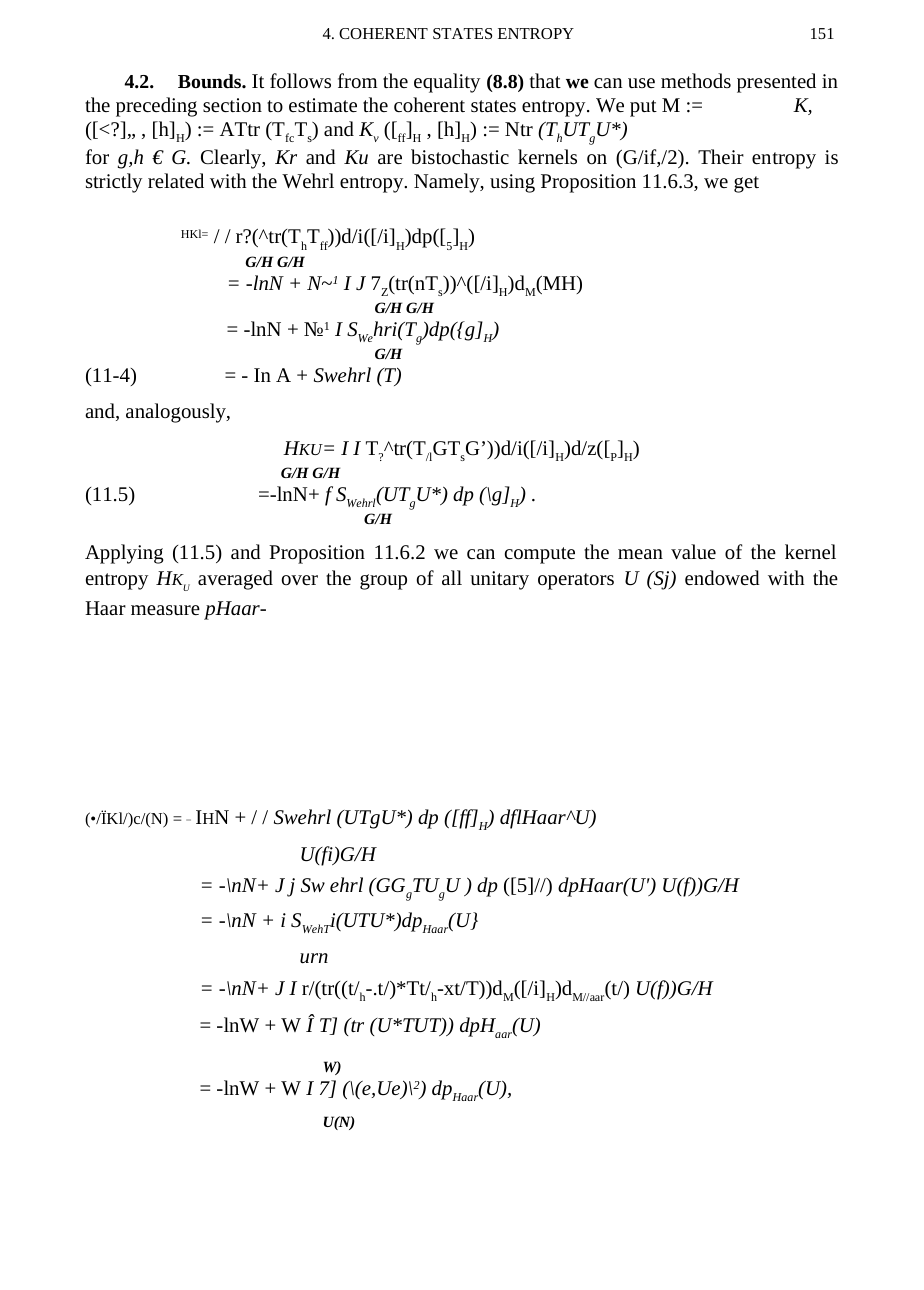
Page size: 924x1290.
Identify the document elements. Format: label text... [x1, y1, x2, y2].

text for g,h € G. Clearly, Kr and Ku are bistochastic kernels on (G/if,/2). Their en­tropy is strictly related with the Wehrl entropy. Namely, using Proposition 11.6.3, we get [85, 145, 838, 193]
text 4. COHERENT STATES ENTROPY [322, 23, 602, 43]
text = -\nN + i SWehTi(UTU*)dpHaar(U} [199, 908, 838, 936]
text U(N) [322, 1113, 838, 1131]
text 151 [809, 23, 837, 43]
text = -lnN + №1 I SWehri(Tg)dp({g]H) [226, 317, 838, 345]
text and, analogously, [85, 399, 838, 423]
text HKl= / / r?(^tr(ThTff))d/i([/i]H)dp([5]H) [85, 224, 838, 253]
text U(fi)G/H [299, 841, 838, 866]
text G/H [364, 510, 838, 528]
list =-lnN+ f SWehrl(UTgU*) dp (\g]H) . [85, 482, 838, 510]
text = -lnN + N~1 I J 7Z(tr(nTs))^([/i]H)dM(MH) [226, 271, 838, 299]
text G/H G/H [281, 464, 838, 482]
text Hku= I I T?^tr(T/lGTsG’))d/i([/i]H)d/z([P]H) [85, 436, 838, 464]
list Bounds. It follows from the equality (8.8) that we can use methods pre­sented in the preceding section to estimate the coherent states entropy. We put M := K, ([<?]„ , [h]H) := ATtr (TfcTs) and Kv ([ff]H , [h]H) := Ntr (ThUTgU*) [85, 69, 838, 145]
text (•/ÏKl/)c/(N) = _ IhN + / / Swehrl (UTgU*) dp ([ff]H) dflHaar^U) [85, 805, 838, 833]
text G/H [374, 345, 838, 363]
text urn [299, 944, 838, 968]
text W) [322, 1058, 838, 1076]
text G/H G/H [245, 253, 838, 271]
text = -\nN+ J I r/(tr((t/h-.t/)*Tt/h-xt/T))dM([/i]H)dM//aar(t/) U(f))G/H [199, 976, 838, 1004]
text = -lnW + W I 7] (\(e,Ue)\2) dpHaar(U), [199, 1076, 838, 1104]
text = -\nN+ J j Sw ehrl (GGgTUgU ) dp ([5]//) dpHaar(U') U(f))G/H [199, 873, 838, 901]
text G/H G/H [374, 299, 838, 317]
text = -lnW + W Î T] (tr (U*TUT)) dpHaar(U) [199, 1013, 838, 1041]
text (11-4) = - In A + Swehrl (T) [85, 363, 838, 387]
text Applying (11.5) and Proposition 11.6.2 we can compute the mean value of the kernel entropy Hku averaged over the group of all unitary operators U (Sj) endowed with the Haar measure pHaar- [85, 540, 838, 620]
